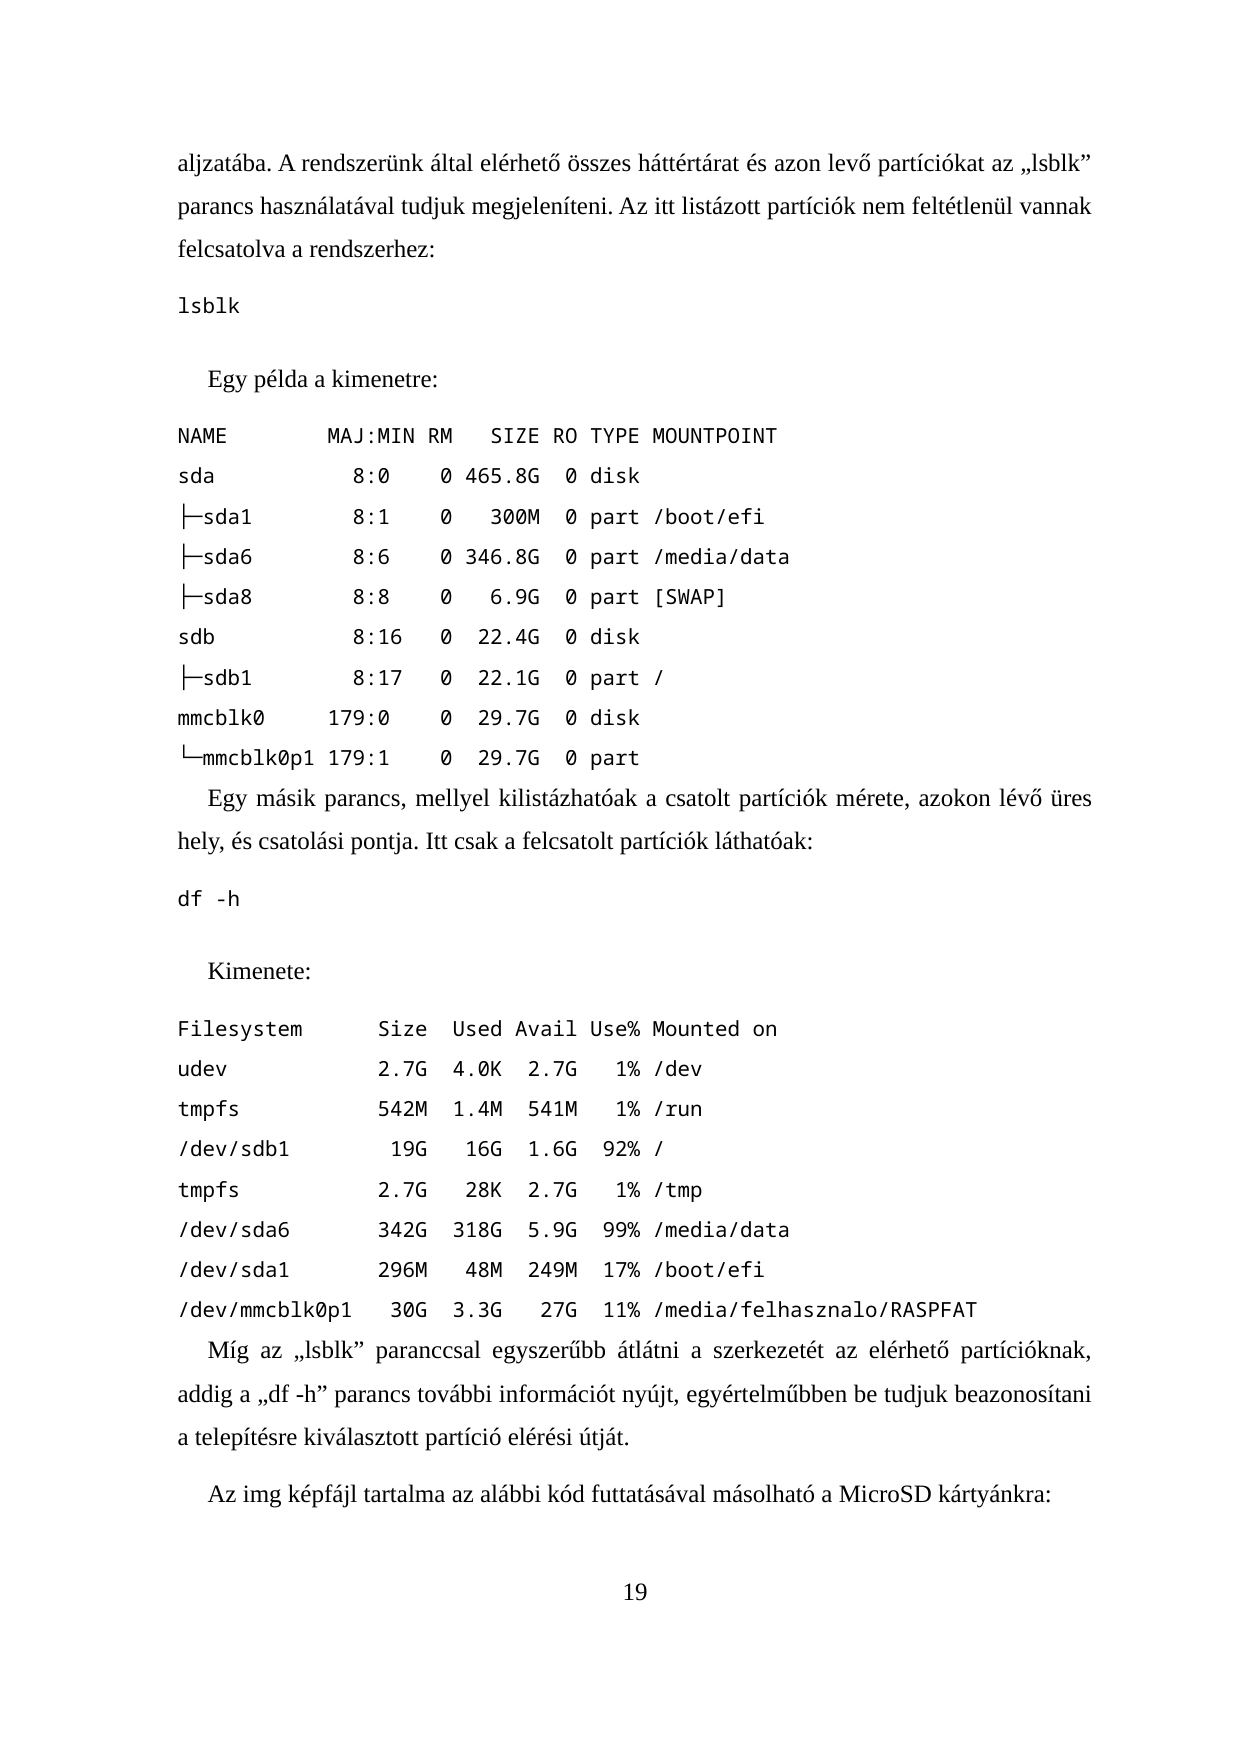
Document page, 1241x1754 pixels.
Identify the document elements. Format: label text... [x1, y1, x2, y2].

text mmcblk0 179:0 0 29.7G 0 disk [177, 703, 1093, 731]
text udev 2.7G 4.0K 2.7G 1% /dev [177, 1054, 1093, 1082]
text Az img képfájl tartalma az alábbi kód futtatásával másolható a MicroSD kártyánkra: [177, 1479, 1093, 1508]
text Egy példa a kimenetre: [177, 364, 1093, 392]
text ├─sda6 8:6 0 346.8G 0 part /media/data [177, 542, 1093, 570]
text Egy másik parancs, mellyel kilistázhatóak a csatolt partíciók mérete, azokon lévő üres hely, és csatolási pontja. Itt csak a felcsatolt partíciók láthatóak: [177, 783, 1093, 855]
text /dev/mmcblk0p1 30G 3.3G 27G 11% /media/felhasznalo/RASPFAT [177, 1295, 1093, 1324]
text /dev/sdb1 19G 16G 1.6G 92% / [177, 1134, 1093, 1163]
text ├─sda1 8:1 0 300M 0 part /boot/efi [177, 502, 1093, 530]
text ├─sda8 8:8 0 6.9G 0 part [SWAP] [177, 582, 1093, 611]
text df -h [177, 884, 1063, 912]
text tmpfs 542M 1.4M 541M 1% /run [177, 1094, 1093, 1123]
text └─mmcblk0p1 179:1 0 29.7G 0 part [177, 743, 1093, 771]
text Kimenete: [177, 956, 1093, 985]
text sda 8:0 0 465.8G 0 disk [177, 462, 1093, 490]
text /dev/sda6 342G 318G 5.9G 99% /media/data [177, 1215, 1093, 1243]
text Míg az „lsblk” paranccsal egyszerűbb átlátni a szerkezetét az elérhető partícióknak, addig a „df -h” parancs további információt nyújt, egyértelműbben be tudjuk beazonosítani a telepítésre kiválasztott partíció elérési útját. [177, 1336, 1093, 1451]
text NAME MAJ:MIN RM SIZE RO TYPE MOUNTPOINT [177, 421, 1093, 450]
text ├─sdb1 8:17 0 22.1G 0 part / [177, 663, 1093, 691]
text aljzatába. A rendszerünk által elérhető összes háttértárat és azon levő partíciókat az „lsblk” parancs használatával tudjuk megjeleníteni. Az itt listázott partíciók nem feltétlenül vannak felcsatolva a rendszerhez: [177, 148, 1093, 263]
text sdb 8:16 0 22.4G 0 disk [177, 622, 1093, 651]
text tmpfs 2.7G 28K 2.7G 1% /tmp [177, 1175, 1093, 1203]
text Filesystem Size Used Avail Use% Mounted on [177, 1014, 1093, 1042]
text /dev/sda1 296M 48M 249M 17% /boot/efi [177, 1255, 1093, 1283]
text lsblk [177, 292, 1063, 320]
